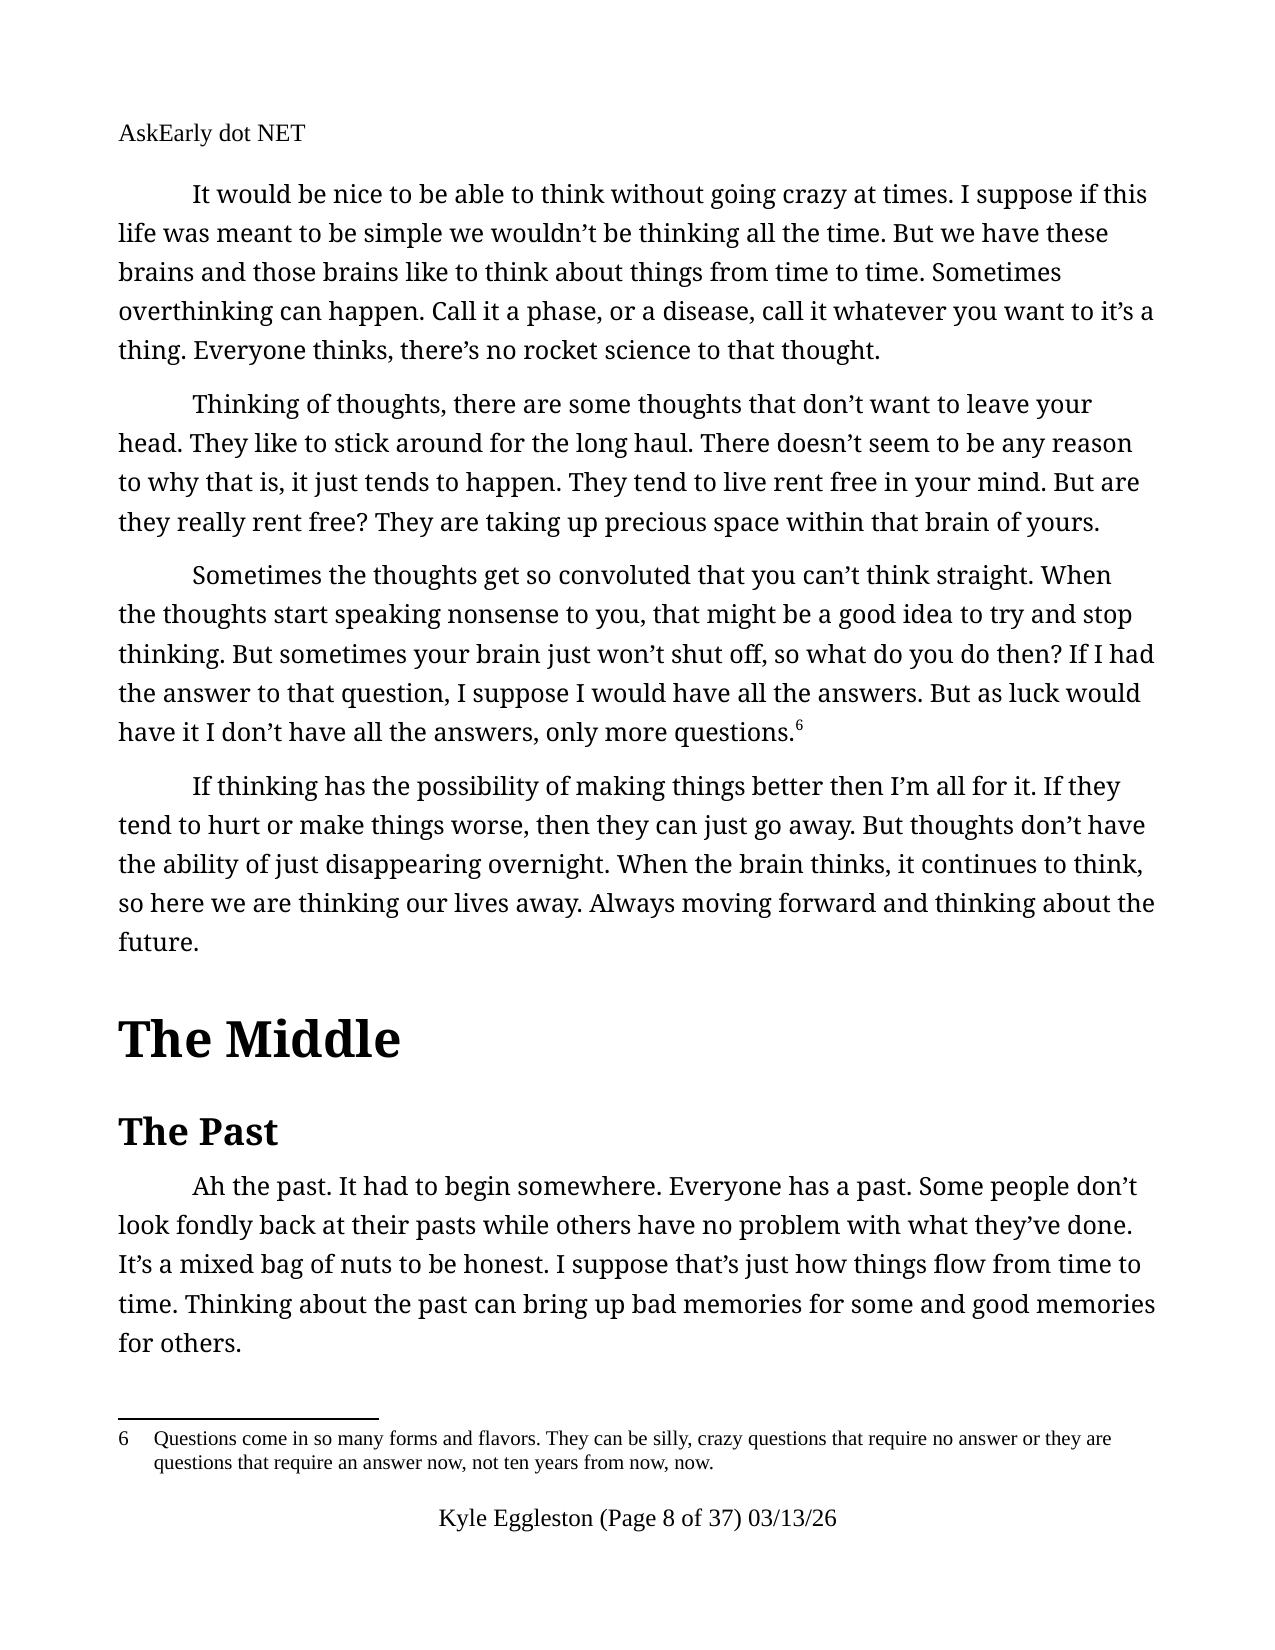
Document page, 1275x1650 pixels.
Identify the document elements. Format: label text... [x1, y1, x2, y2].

text If thinking has the possibility of making things better then I’m all for it. If they tend to hurt or make things worse, then they can just go away. But thoughts don’t have the ability of just disappearing overnight. When the brain thinks, it continues to think, so here we are thinking our lives away. Always moving forward and thinking about the future. [118, 768, 1157, 959]
text Sometimes the thoughts get so convoluted that you can’t think straight. When the thoughts start speaking nonsense to you, that might be a good idea to try and stop thinking. But sometimes your brain just won’t shut off, so what do you do then? If I had the answer to that question, I suppose I would have all the answers. But as luck would have it I don’t have all the answers, only more questions. [118, 558, 1157, 749]
text Ah the past. It had to begin somewhere. Everyone has a past. Some people don’t look fondly back at their pasts while others have no problem with what they’ve done. It’s a mixed bag of nuts to be honest. I suppose that’s just how things flow from time to time. Thinking about the past can bring up bad memories for some and good memories for others. [118, 1169, 1157, 1359]
subtitle The Past [118, 1105, 1157, 1156]
text It would be nice to be able to think without going crazy at times. I suppose if this life was meant to be simple we wouldn’t be thinking all the time. But we have these brains and those brains like to think about things from time to time. Sometimes overthinking can happen. Call it a phase, or a disease, call it whatever you want to it’s a thing. Everyone thinks, there’s no rocket science to that thought. [118, 176, 1157, 367]
text Thinking of thoughts, there are some thoughts that don’t want to leave your head. They like to stick around for the long haul. There doesn’t seem to be any reason to why that is, it just tends to happen. They tend to live rent free in your mind. But are they really rent free? They are taking up precious space within that brain of yours. [118, 387, 1157, 538]
text Questions come in so many forms and flavors. They can be silly, crazy questions that require no answer or they are questions that require an answer now, not ten years from now, now. [118, 1426, 1157, 1474]
subtitle The Middle [118, 1004, 1157, 1072]
